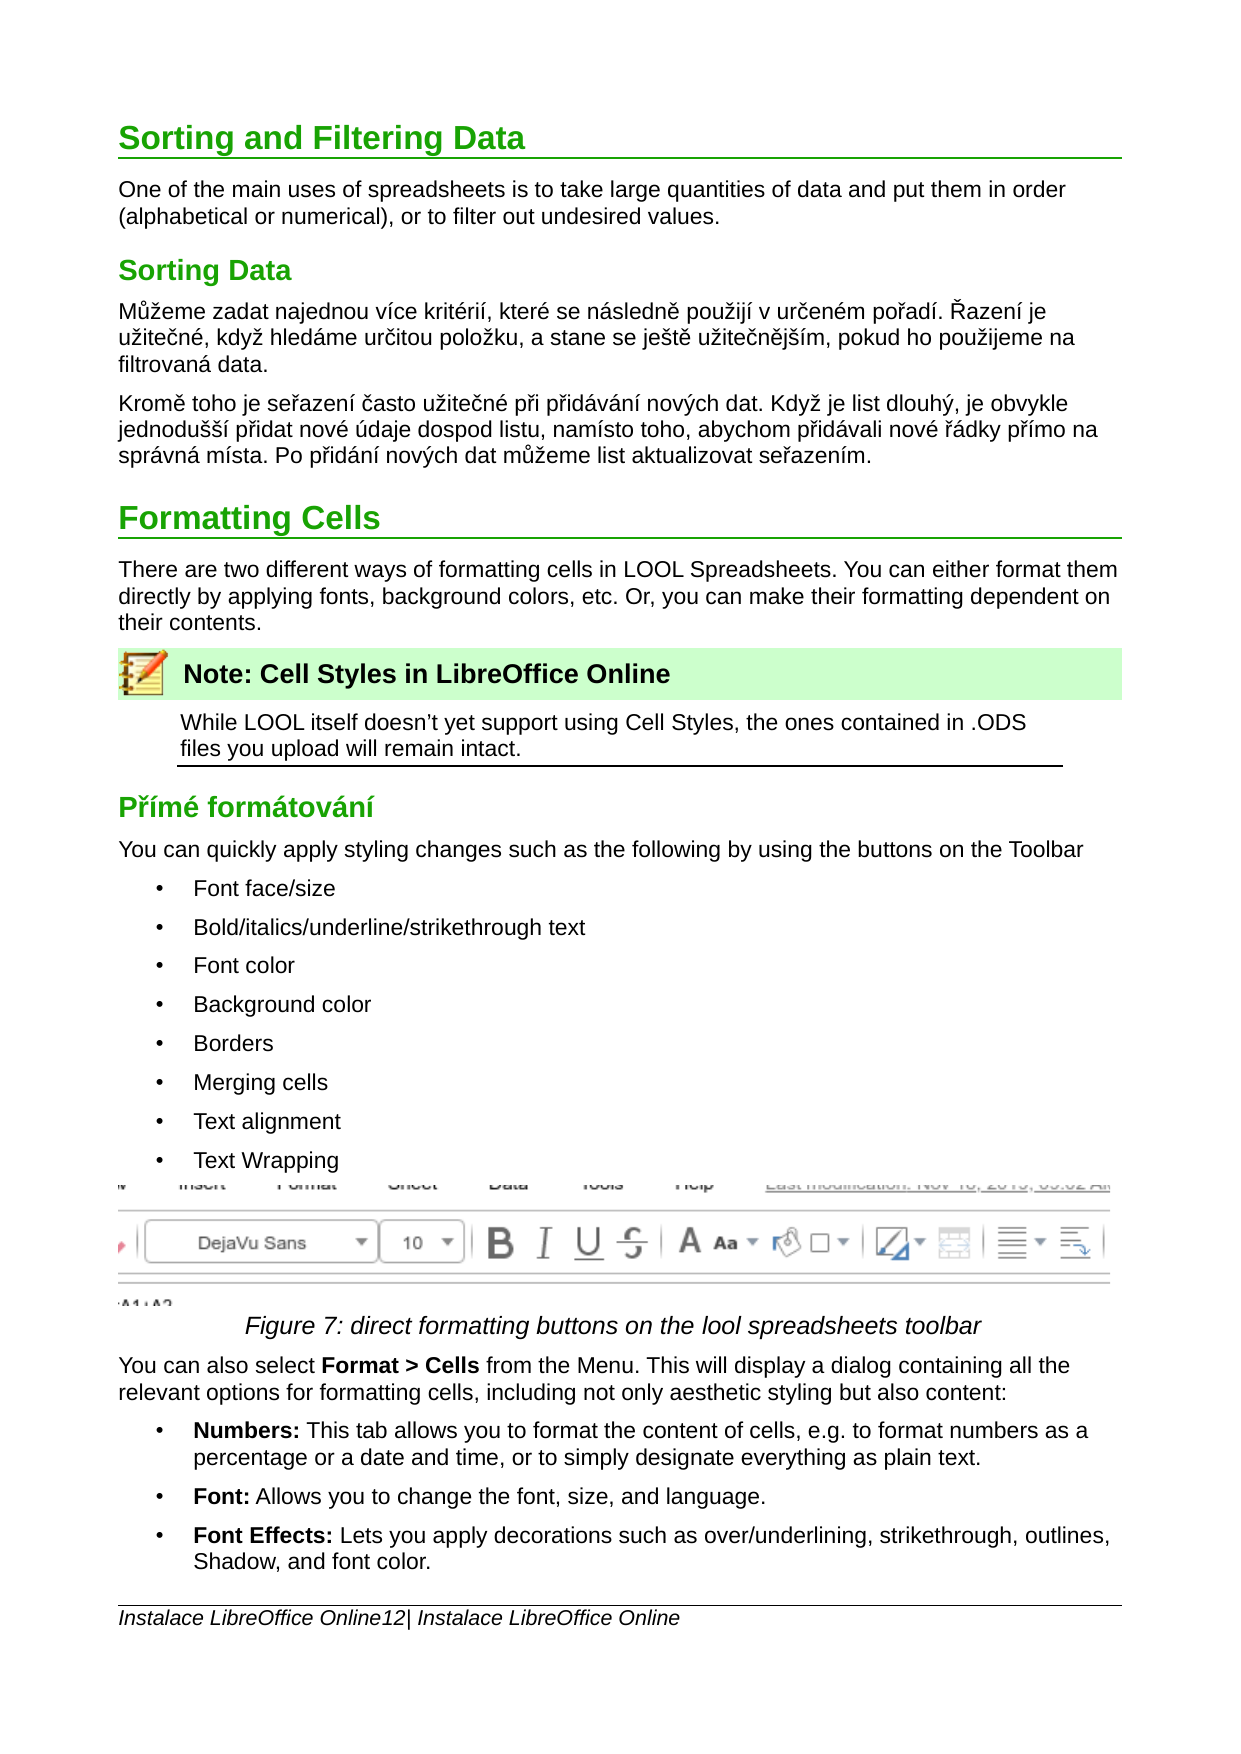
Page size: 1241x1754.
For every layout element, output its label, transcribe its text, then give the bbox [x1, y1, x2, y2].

text One of the main uses of spreadsheets is to take large quantities of data and put them in order (alphabetical or numerical), or to filter out undesired values. [118, 176, 1122, 229]
text Figure 7: direct formatting buttons on the lool spreadsheets toolbar [118, 1306, 1110, 1340]
subtitle Sorting and Filtering Data [118, 118, 1122, 157]
picture [118, 1185, 1111, 1306]
text Můžeme zadat najednou více kritérií, které se následně použijí v určeném pořadí. Řazení je užitečné, když hledáme určitou položku, a stane se ještě užitečnějším, pokud ho použijeme na filtrovaná data. [118, 298, 1122, 377]
text While LOOL itself doesn’t yet support using Cell Styles, the ones contained in .ODS files you upload will remain intact. [177, 706, 1063, 765]
picture [119, 648, 170, 699]
list Merging cells [156, 1069, 1122, 1095]
subtitle Přímé formátování [118, 790, 1122, 824]
subtitle Formatting Cells [118, 498, 1122, 537]
list Text alignment [156, 1108, 1122, 1134]
subtitle Note: Cell Styles in LibreOffice Online [118, 648, 1122, 700]
list Borders [156, 1030, 1122, 1056]
list Font: Allows you to change the font, size, and language. [156, 1483, 1122, 1509]
text You can quickly apply styling changes such as the following by using the buttons on the Toolbar [118, 836, 1122, 862]
text Kromě toho je seřazení často užitečné při přidávání nových dat. Když je list dlouhý, je obvykle jednodušší přidat nové údaje dospod listu, namísto toho, abychom přidávali nové řádky přímo na správná místa. Po přidání nových dat můžeme list aktualizovat seřazením. [118, 389, 1122, 469]
list Bold/italics/underline/strikethrough text [156, 913, 1122, 940]
text You can also select Format > Cells from the Menu. This will display a dialog containing all the relevant options for formatting cells, including not only aesthetic styling but also content: [118, 1352, 1122, 1405]
subtitle Sorting Data [118, 253, 1122, 286]
list Font face/size [156, 874, 1122, 901]
text There are two different ways of formatting cells in LOOL Spreadsheets. You can either format them directly by applying fonts, background colors, etc. Or, you can make their formatting dependent on their contents. [118, 556, 1122, 635]
list Font Effects: Lets you apply decorations such as over/underlining, strikethrough, outlines, Shadow, and font color. [156, 1522, 1122, 1574]
list Numbers: This tab allows you to format the content of cells, e.g. to format numbers as a percentage or a date and time, or to simply designate everything as plain text. [156, 1417, 1122, 1470]
list Font color [156, 952, 1122, 979]
list Background color [156, 991, 1122, 1017]
list Text Wrapping [156, 1147, 1122, 1173]
